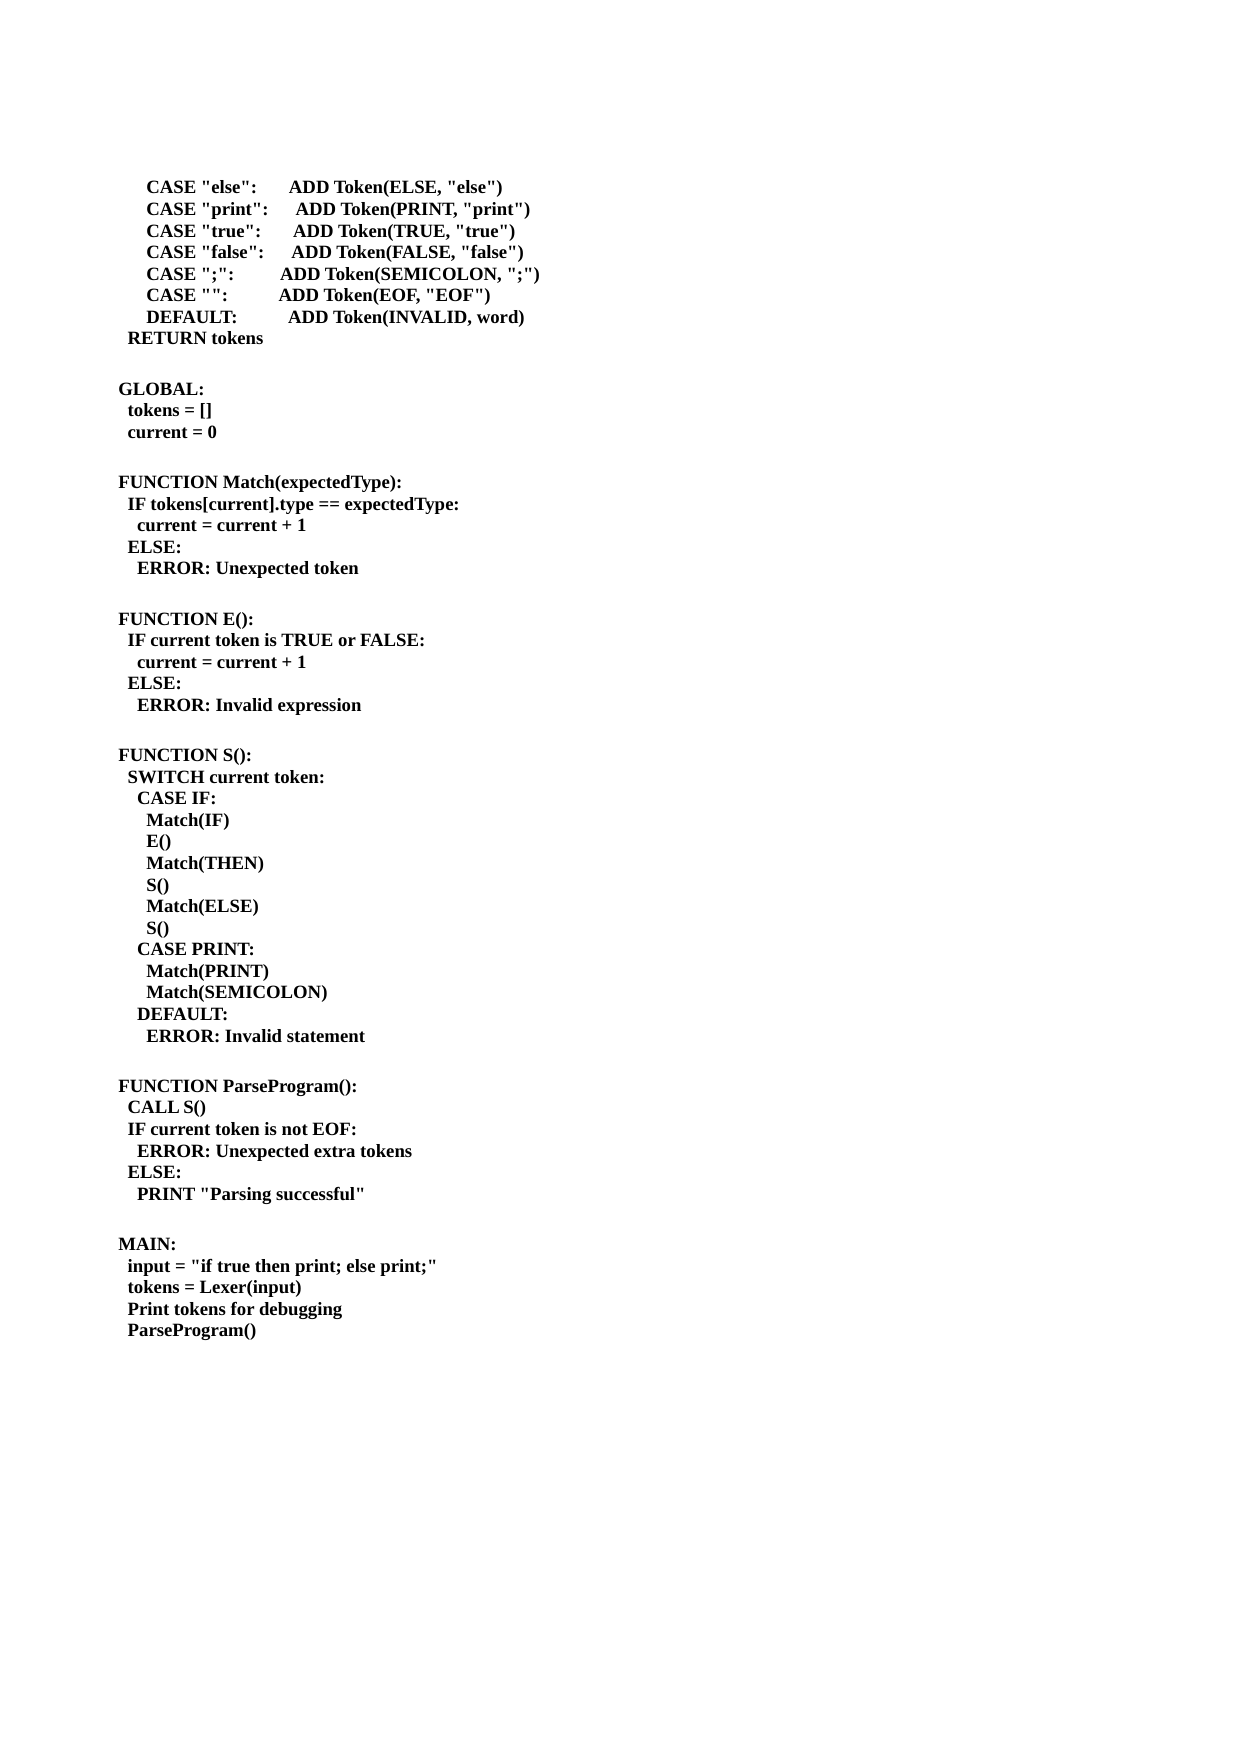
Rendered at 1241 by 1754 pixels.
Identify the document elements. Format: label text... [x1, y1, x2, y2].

text CASE ";": ADD Token(SEMICOLON, ";") [118, 263, 1122, 284]
text FUNCTION Match(expectedType): [118, 471, 1122, 493]
text IF current token is not EOF: [118, 1118, 1122, 1139]
text RETURN tokens [118, 327, 1122, 349]
text IF current token is TRUE or FALSE: [118, 629, 1122, 651]
text tokens = Lexer(input) [118, 1276, 1122, 1298]
text FUNCTION S(): [118, 744, 1122, 766]
text ERROR: Unexpected extra tokens [118, 1139, 1122, 1161]
text Match(IF) [118, 809, 1122, 830]
text PRINT "Parsing successful" [118, 1183, 1122, 1204]
text S() [118, 917, 1122, 938]
text DEFAULT: ADD Token(INVALID, word) [118, 306, 1122, 327]
text current = 0 [118, 421, 1122, 442]
text GLOBAL: [118, 378, 1122, 399]
text CASE PRINT: [118, 938, 1122, 960]
text current = current + 1 [118, 514, 1122, 536]
text S() [118, 873, 1122, 895]
text Match(PRINT) [118, 960, 1122, 981]
text Match(SEMICOLON) [118, 981, 1122, 1003]
text Match(THEN) [118, 852, 1122, 873]
text CASE IF: [118, 787, 1122, 809]
text DEFAULT: [118, 1003, 1122, 1024]
text CASE "true": ADD Token(TRUE, "true") [118, 219, 1122, 241]
text ELSE: [118, 1161, 1122, 1183]
text CASE "else": ADD Token(ELSE, "else") [118, 176, 1122, 198]
text CALL S() [118, 1096, 1122, 1118]
text Match(ELSE) [118, 895, 1122, 917]
text FUNCTION ParseProgram(): [118, 1075, 1122, 1096]
text ELSE: [118, 536, 1122, 557]
text input = "if true then print; else print;" [118, 1254, 1122, 1276]
text ERROR: Unexpected token [118, 557, 1122, 579]
text FUNCTION E(): [118, 608, 1122, 629]
text ELSE: [118, 672, 1122, 694]
text MAIN: [118, 1233, 1122, 1254]
text ParseProgram() [118, 1319, 1122, 1341]
text current = current + 1 [118, 651, 1122, 672]
text CASE "": ADD Token(EOF, "EOF") [118, 284, 1122, 306]
text SWITCH current token: [118, 766, 1122, 787]
text CASE "print": ADD Token(PRINT, "print") [118, 198, 1122, 219]
text tokens = [] [118, 399, 1122, 421]
text IF tokens[current].type == expectedType: [118, 493, 1122, 514]
text Print tokens for debugging [118, 1298, 1122, 1319]
text ERROR: Invalid expression [118, 694, 1122, 715]
text CASE "false": ADD Token(FALSE, "false") [118, 241, 1122, 263]
text ERROR: Invalid statement [118, 1024, 1122, 1046]
text E() [118, 830, 1122, 852]
